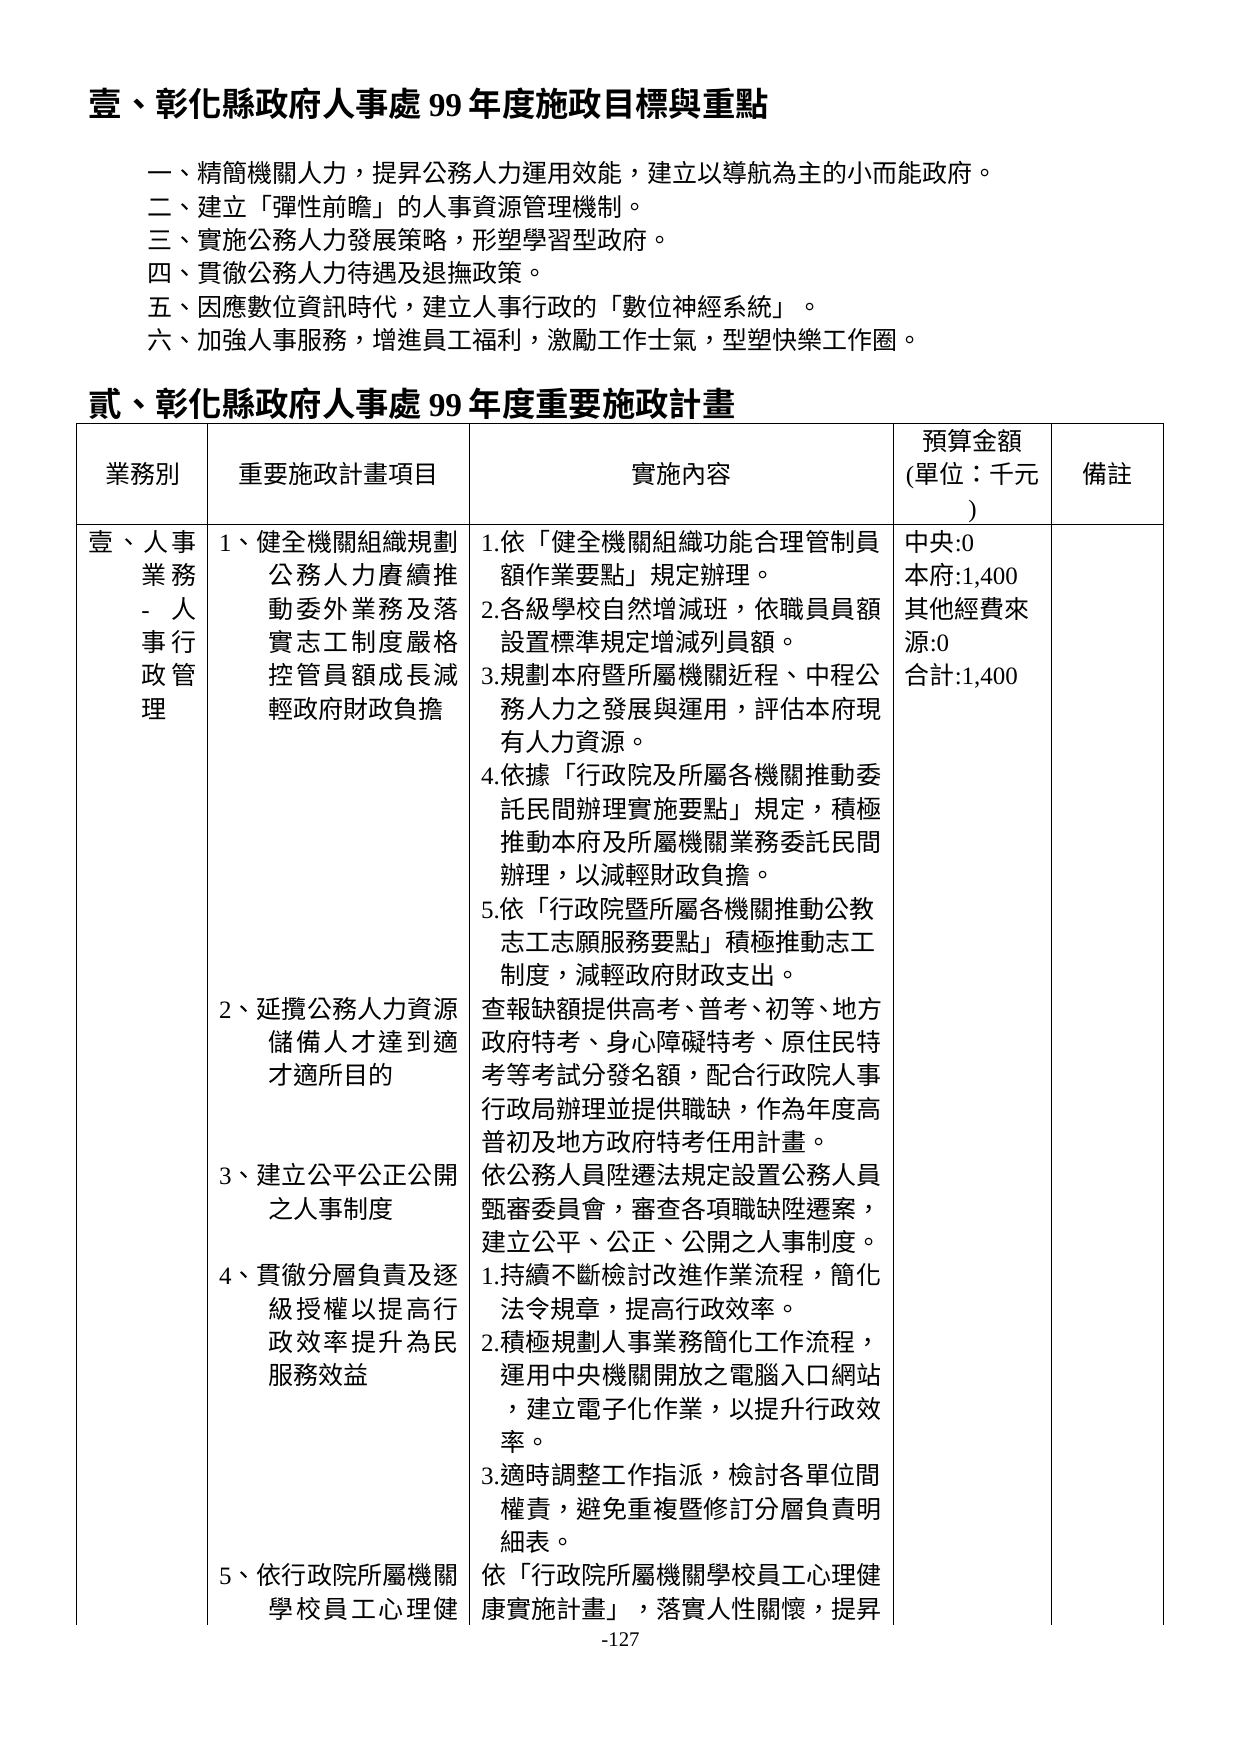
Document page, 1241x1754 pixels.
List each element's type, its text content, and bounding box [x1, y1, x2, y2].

table_header 實施內容 [470, 424, 893, 524]
table_cell 1.持續不斷檢討改進作業流程，簡化法令規章，提高行政效率。 2.積極規劃人事業務簡化工作流程，運用中央機關開放之電腦入口網站，建立電子化作業，以提升行政效率。 3.適時調整工作指派，檢討各單位間權責，避免重複暨修訂分層負責明細表。 [470, 1258, 893, 1558]
table_cell 延攬公務人力資源儲備人才達到適才適所目的 [208, 991, 469, 1158]
text 貳、彰化縣政府人事處99年度重要施政計畫 [88, 389, 1152, 423]
table_cell [894, 991, 1051, 1158]
text 一、精簡機關人力，提昇公務人力運用效能，建立以導航為主的小而能政府。 [148, 156, 1152, 189]
text 六、加強人事服務，增進員工福利，激勵工作士氣，型塑快樂工作圈。 [148, 323, 1152, 356]
text 五、因應數位資訊時代，建立人事行政的「數位神經系統」。 [148, 289, 1152, 323]
table_cell [77, 1558, 207, 1625]
table_header 重要施政計畫項目 [208, 424, 469, 524]
table_cell 1.依「健全機關組織功能合理管制員額作業要點」規定辦理。 2.各級學校自然增減班，依職員員額設置標準規定增減列員額。 3.規劃本府暨所屬機關近程、中程公務人力之發展與運用，評估本府現有人力資源。 4.依據「行政院及所屬各機關推動委託民間辦理實施要點」規定，積極推動本府及所屬機關業務委託民間辦理，以減輕財政負擔。 5.依「行政院暨所屬各機關推動公教志工志願服務要點」積極推動志工制度，減輕政府財政支出。 [470, 525, 893, 991]
table_cell [894, 1558, 1051, 1625]
text 三、實施公務人力發展策略，形塑學習型政府。 [148, 223, 1152, 256]
table_cell 依行政院所屬機關學校員工心理健 [208, 1558, 469, 1625]
table_header 備註 [1052, 424, 1163, 524]
text 壹、彰化縣政府人事處99年度施政目標與重點 [88, 89, 1152, 123]
table_cell [1052, 525, 1163, 991]
table_cell [894, 1158, 1051, 1258]
table_header 業務別 [77, 424, 207, 524]
text 二、建立「彈性前瞻」的人事資源管理機制。 [148, 189, 1152, 223]
table_cell [1052, 991, 1163, 1158]
table_header 預算金額 (單位：千元) [894, 424, 1051, 524]
table_cell 健全機關組織規劃公務人力賡續推動委外業務及落實志工制度嚴格控管員額成長減輕政府財政負擔 [208, 525, 469, 991]
table_cell 依「行政院所屬機關學校員工心理健康實施計畫」，落實人性關懷，提昇 [470, 1558, 893, 1625]
table_cell [77, 991, 207, 1158]
table_cell [894, 1258, 1051, 1558]
table_cell 查報缺額提供高考、普考、初等、地方政府特考、身心障礙特考、原住民特考等考試分發名額，配合行政院人事行政局辦理並提供職缺，作為年度高普初及地方政府特考任用計畫。 [470, 991, 893, 1158]
table_cell 依公務人員陞遷法規定設置公務人員甄審委員會，審查各項職缺陞遷案，建立公平、公正、公開之人事制度。 [470, 1158, 893, 1258]
table_cell 貫徹分層負責及逐級授權以提高行政效率提升為民服務效益 [208, 1258, 469, 1558]
text 四、貫徹公務人力待遇及退撫政策。 [148, 256, 1152, 289]
table_cell 中央:0 本府:1,400 其他經費來源:0 合計:1,400 [894, 525, 1051, 991]
table_cell 建立公平公正公開之人事制度 [208, 1158, 469, 1258]
table_cell 壹、人事業務-人事行政管理 [77, 525, 207, 991]
table_cell [77, 1258, 207, 1558]
table_cell [1052, 1558, 1163, 1625]
table_cell [77, 1158, 207, 1258]
table_cell [1052, 1158, 1163, 1258]
table_cell [1052, 1258, 1163, 1558]
